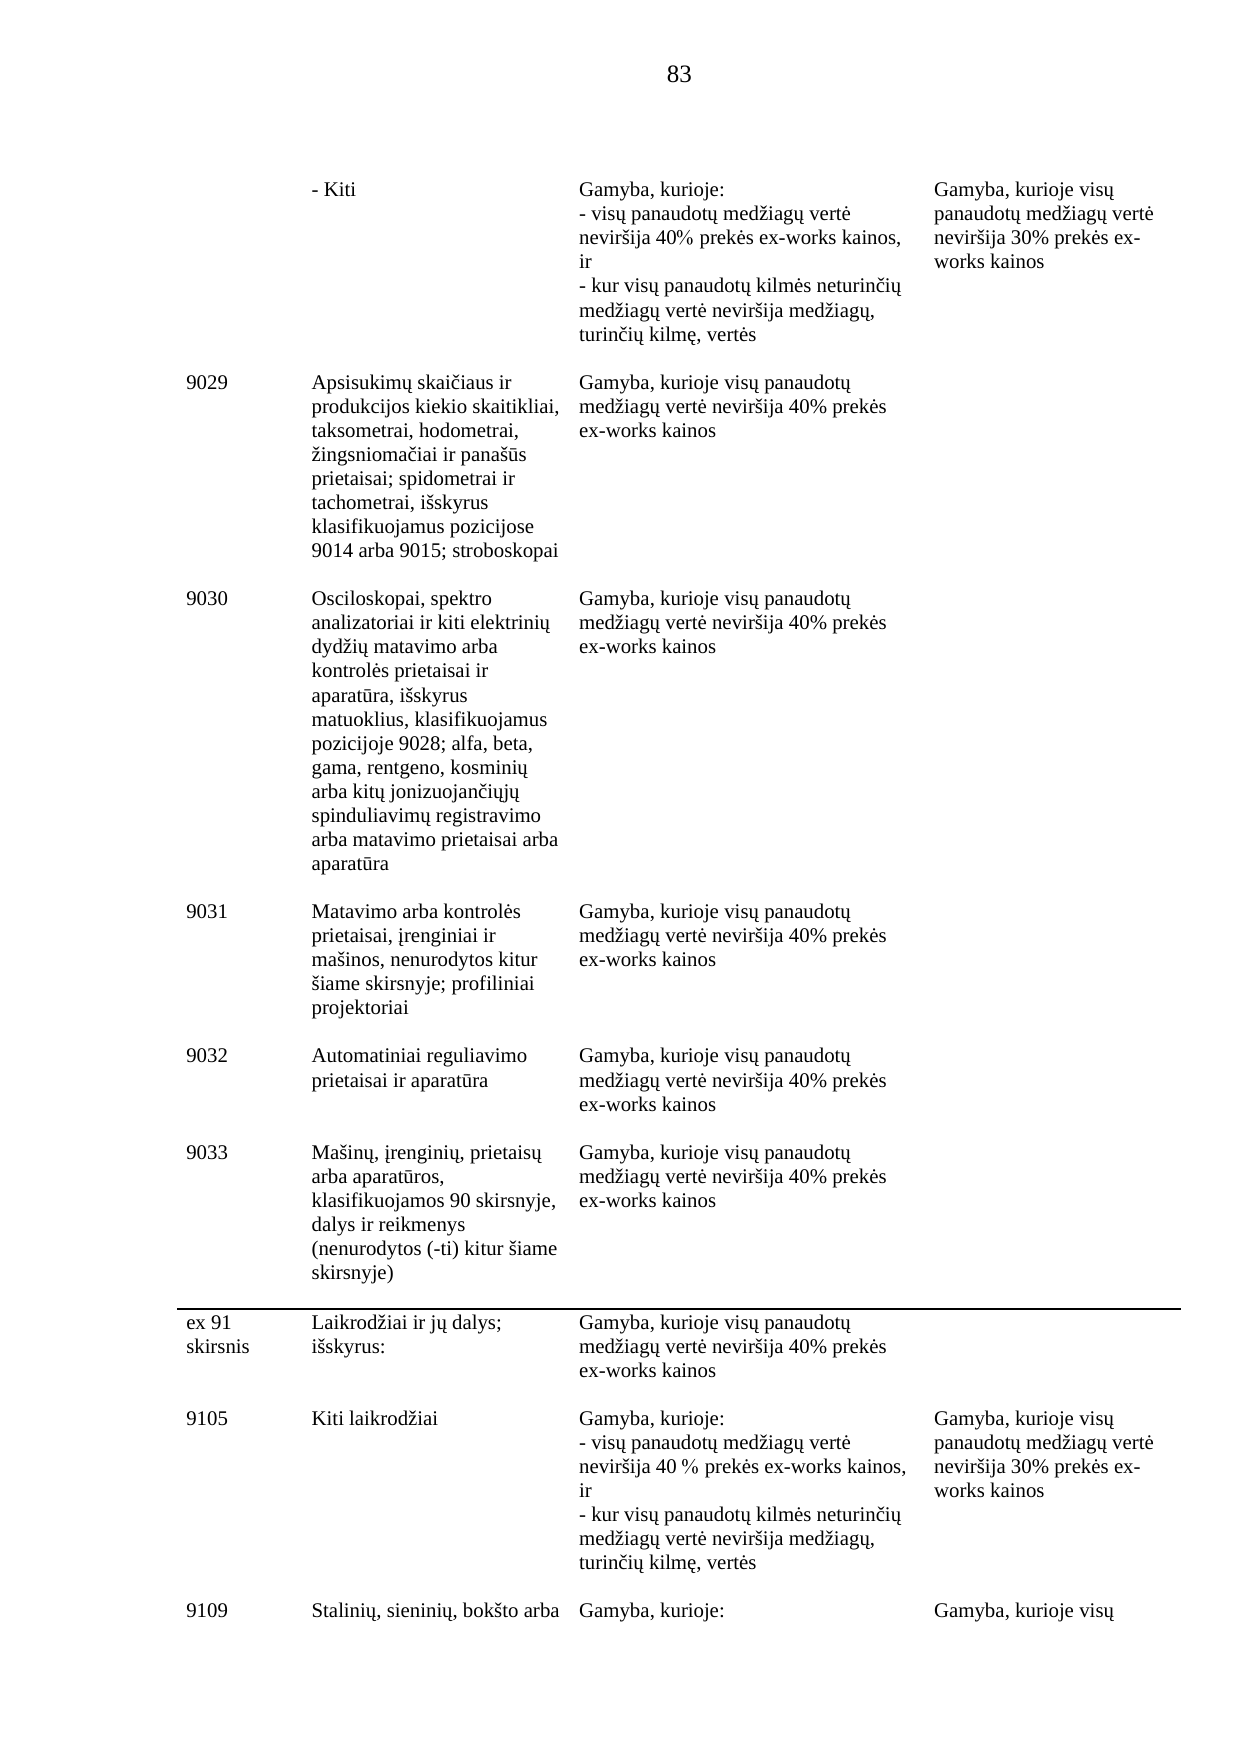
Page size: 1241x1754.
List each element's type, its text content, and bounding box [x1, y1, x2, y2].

table_cell Gamyba, kurioje visų panaudotų medžiagų vertė neviršija 40% prekės ex-works kainos [570, 370, 925, 586]
table_cell Gamyba, kurioje visų panaudotų medžiagų vertė neviršija 40% prekės ex-works kainos [570, 899, 925, 1043]
table_cell Laikrodžiai ir jų dalys; išskyrus: [303, 1310, 570, 1406]
table_cell Gamyba, kurioje visų panaudotų medžiagų vertė neviršija 30% prekės ex-works kainos [925, 177, 1181, 370]
table_cell [925, 586, 1181, 899]
table_cell [925, 899, 1181, 1043]
table_cell Kiti laikrodžiai [303, 1406, 570, 1598]
table_cell Automatiniai reguliavimo prietaisai ir aparatūra [303, 1044, 570, 1140]
table_cell Matavimo arba kontrolės prietaisai, įrenginiai ir mašinos, nenurodytos kitur šiame skirsnyje; profiliniai projektoriai [303, 899, 570, 1043]
table_cell Apsisukimų skaičiaus ir produkcijos kiekio skaitikliai, taksometrai, hodometrai, žingsniomačiai ir panašūs prietaisai; spidometrai ir tachometrai, išskyrus klasifikuojamus pozicijose 9014 arba 9015; stroboskopai [303, 370, 570, 586]
table_cell [925, 1140, 1181, 1308]
table_cell 9029 [177, 370, 303, 586]
table_cell Gamyba, kurioje: - visų panaudotų medžiagų vertė neviršija 40 prekės ex-works kainos, ir - kur visų panaudotų kilmės neturinčių medžiagų vertė neviršija medžiagų, turinčių kilmę, vertės [570, 177, 925, 370]
table_cell Stalinių, sieninių, bokšto arba [303, 1599, 570, 1622]
table_cell [925, 1044, 1181, 1140]
table_cell Gamyba, kurioje visų panaudotų medžiagų vertė neviršija 40% prekės ex-works kainos [570, 1044, 925, 1140]
table_cell Gamyba, kurioje: - visų panaudotų medžiagų vertė neviršija 40  prekės ex-works kainos, ir - kur visų panaudotų kilmės neturinčių medžiagų vertė neviršija medžiagų, turinčių kilmę, vertės [570, 1406, 925, 1598]
table_cell - Kiti [303, 177, 570, 370]
table_cell ex 91 skirsnis [177, 1310, 303, 1406]
table_cell Mašinų, įrenginių, prietaisų arba aparatūros, klasifikuojamos 90 skirsnyje, dalys ir reikmenys (nenurodytos (-ti) kitur šiame skirsnyje) [303, 1140, 570, 1308]
table_cell [925, 1310, 1181, 1406]
table_cell 9031 [177, 899, 303, 1043]
table_cell Gamyba, kurioje visų [925, 1599, 1181, 1622]
table_cell 9105 [177, 1406, 303, 1598]
table_cell Gamyba, kurioje visų panaudotų medžiagų vertė neviršija 30% prekės ex-works kainos [925, 1406, 1181, 1598]
table_cell Gamyba, kurioje visų panaudotų medžiagų vertė neviršija 40% prekės ex-works kainos [570, 1140, 925, 1308]
table_cell 9032 [177, 1044, 303, 1140]
table_cell [925, 370, 1181, 586]
table_cell 9033 [177, 1140, 303, 1308]
table_cell Gamyba, kurioje: [570, 1599, 925, 1622]
table_cell 9030 [177, 586, 303, 899]
table_cell [177, 177, 303, 370]
table_cell Osciloskopai, spektro analizatoriai ir kiti elektrinių dydžių matavimo arba kontrolės prietaisai ir aparatūra, išskyrus matuoklius, klasifikuojamus pozicijoje 9028; alfa, beta, gama, rentgeno, kosminių arba kitų jonizuojančiųjų spinduliavimų registravimo arba matavimo prietaisai arba aparatūra [303, 586, 570, 899]
table_cell Gamyba, kurioje visų panaudotų medžiagų vertė neviršija 40% prekės ex-works kainos [570, 586, 925, 899]
table_cell Gamyba, kurioje visų panaudotų medžiagų vertė neviršija 40% prekės ex-works kainos [570, 1310, 925, 1406]
table_cell 9109 [177, 1599, 303, 1622]
